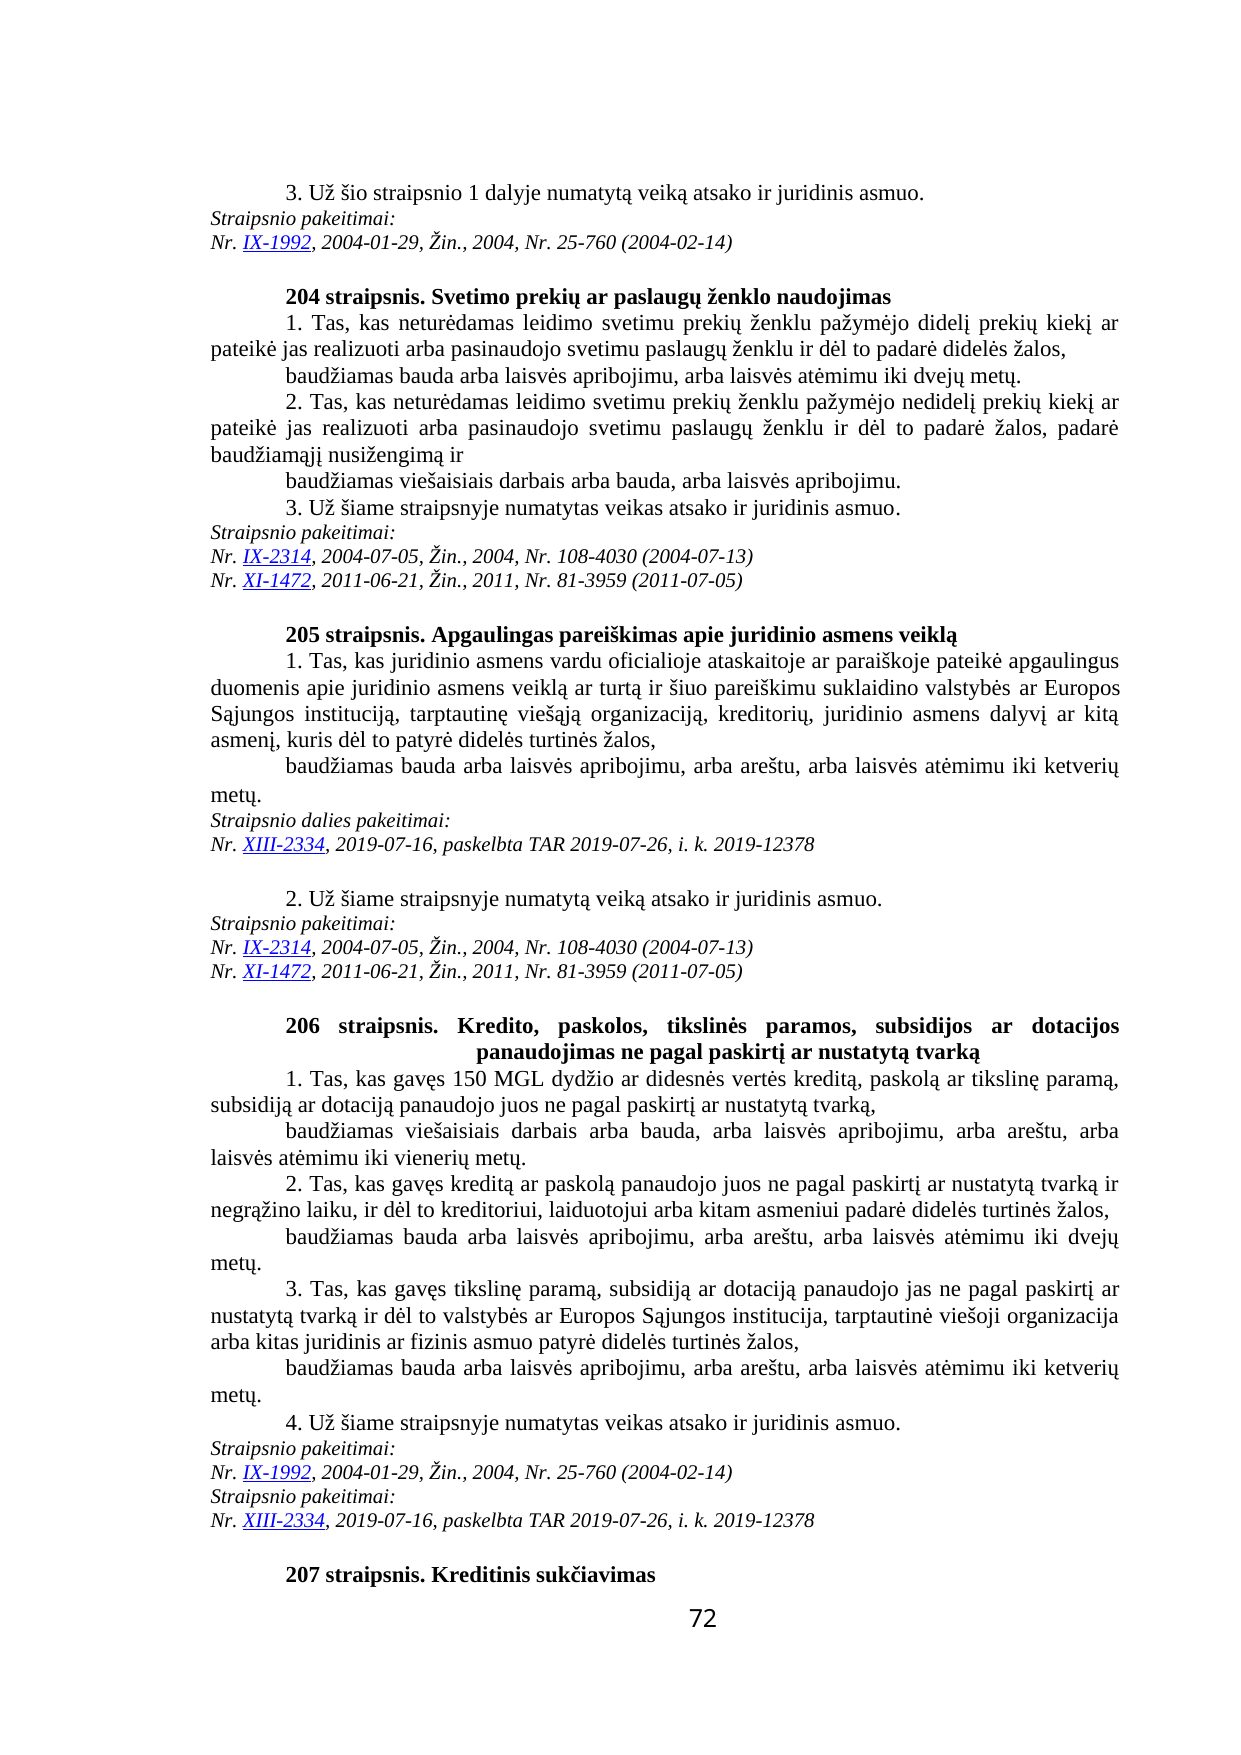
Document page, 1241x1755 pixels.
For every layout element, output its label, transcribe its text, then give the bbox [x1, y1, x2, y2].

text Straipsnio pakeitimai: [210, 206, 1120, 230]
text baudžiamas bauda arba laisvės apribojimu, arba areštu, arba laisvės atėmimu iki ketverių metų. [210, 753, 1120, 808]
text 2. Už šiame straipsnyje numatytą veiką atsako ir juridinis asmuo. [210, 884, 1120, 911]
text 204 straipsnis. Svetimo prekių ar paslaugų ženklo naudojimas [210, 283, 1120, 309]
text 3. Už šiame straipsnyje numatytas veikas atsako ir juridinis asmuo. [210, 493, 1120, 520]
text Straipsnio pakeitimai: [210, 1436, 1120, 1460]
text Straipsnio dalies pakeitimai: [210, 808, 1120, 832]
text Nr. XIII-2334, 2019-07-16, paskelbta TAR 2019-07-26, i. k. 2019-12378 [210, 832, 1120, 856]
text Nr. IX-1992, 2004-01-29, Žin., 2004, Nr. 25-760 (2004-02-14) [210, 230, 1120, 254]
text 206 straipsnis. Kredito, paskolos, tikslinės paramos, subsidijos ar dotacijos panaudojimas ne pagal paskirtį ar nustatytą tvarką [285, 1012, 1120, 1064]
text 3. Už šio straipsnio 1 dalyje numatytą veiką atsako ir juridinis asmuo. [210, 179, 1120, 206]
text baudžiamas bauda arba laisvės apribojimu, arba laisvės atėmimu iki dvejų metų. [210, 362, 1120, 388]
text Nr. XIII-2334, 2019-07-16, paskelbta TAR 2019-07-26, i. k. 2019-12378 [210, 1508, 1120, 1532]
text 1. Tas, kas neturėdamas leidimo svetimu prekių ženklu pažymėjo didelį prekių kiekį ar pateikė jas realizuoti arba pasinaudojo svetimu paslaugų ženklu ir dėl to padarė didelės žalos, [210, 309, 1120, 362]
text 2. Tas, kas gavęs kreditą ar paskolą panaudojo juos ne pagal paskirtį ar nustatytą tvarką ir negrąžino laiku, ir dėl to kreditoriui, laiduotojui arba kitam asmeniui padarė didelės turtinės žalos, [210, 1170, 1120, 1223]
text Straipsnio pakeitimai: [210, 1484, 1120, 1508]
text 1. Tas, kas juridinio asmens vardu oficialioje ataskaitoje ar paraiškoje pateikė apgaulingus duomenis apie juridinio asmens veiklą ar turtą ir šiuo pareiškimu suklaidino valstybės ar Europos Sąjungos instituciją, tarptautinę viešąją organizaciją, kreditorių, juridinio asmens dalyvį ar kitą asmenį, kuris dėl to patyrė didelės turtinės žalos, [210, 647, 1120, 753]
text baudžiamas bauda arba laisvės apribojimu, arba areštu, arba laisvės atėmimu iki dvejų metų. [210, 1223, 1120, 1275]
text 205 straipsnis. Apgaulingas pareiškimas apie juridinio asmens veiklą [210, 621, 1120, 647]
text 207 straipsnis. Kreditinis sukčiavimas [210, 1561, 1120, 1587]
text Nr. IX-1992, 2004-01-29, Žin., 2004, Nr. 25-760 (2004-02-14) [210, 1460, 1120, 1484]
text 1. Tas, kas gavęs 150 MGL dydžio ar didesnės vertės kreditą, paskolą ar tikslinę paramą, subsidiją ar dotaciją panaudojo juos ne pagal paskirtį ar nustatytą tvarką, [210, 1064, 1120, 1117]
text 2. Tas, kas neturėdamas leidimo svetimu prekių ženklu pažymėjo nedidelį prekių kiekį ar pateikė jas realizuoti arba pasinaudojo svetimu paslaugų ženklu ir dėl to padarė žalos, padarė baudžiamąjį nusižengimą ir [210, 388, 1120, 467]
text baudžiamas bauda arba laisvės apribojimu, arba areštu, arba laisvės atėmimu iki ketverių metų. [210, 1354, 1120, 1407]
text Nr. XI-1472, 2011-06-21, Žin., 2011, Nr. 81-3959 (2011-07-05) [210, 959, 1120, 983]
text baudžiamas viešaisiais darbais arba bauda, arba laisvės apribojimu, arba areštu, arba laisvės atėmimu iki vienerių metų. [210, 1117, 1120, 1170]
text Nr. IX-2314, 2004-07-05, Žin., 2004, Nr. 108-4030 (2004-07-13) [210, 935, 1120, 959]
text Straipsnio pakeitimai: [210, 520, 1120, 544]
text 4. Už šiame straipsnyje numatytas veikas atsako ir juridinis asmuo. [210, 1407, 1120, 1436]
text 3. Tas, kas gavęs tikslinę paramą, subsidiją ar dotaciją panaudojo jas ne pagal paskirtį ar nustatytą tvarką ir dėl to valstybės ar Europos Sąjungos institucija, tarptautinė viešoji organizacija arba kitas juridinis ar fizinis asmuo patyrė didelės turtinės žalos, [210, 1275, 1120, 1354]
text Nr. IX-2314, 2004-07-05, Žin., 2004, Nr. 108-4030 (2004-07-13) [210, 544, 1120, 568]
text baudžiamas viešaisiais darbais arba bauda, arba laisvės apribojimu. [210, 467, 1120, 493]
text Nr. XI-1472, 2011-06-21, Žin., 2011, Nr. 81-3959 (2011-07-05) [210, 568, 1120, 592]
text Straipsnio pakeitimai: [210, 911, 1120, 935]
